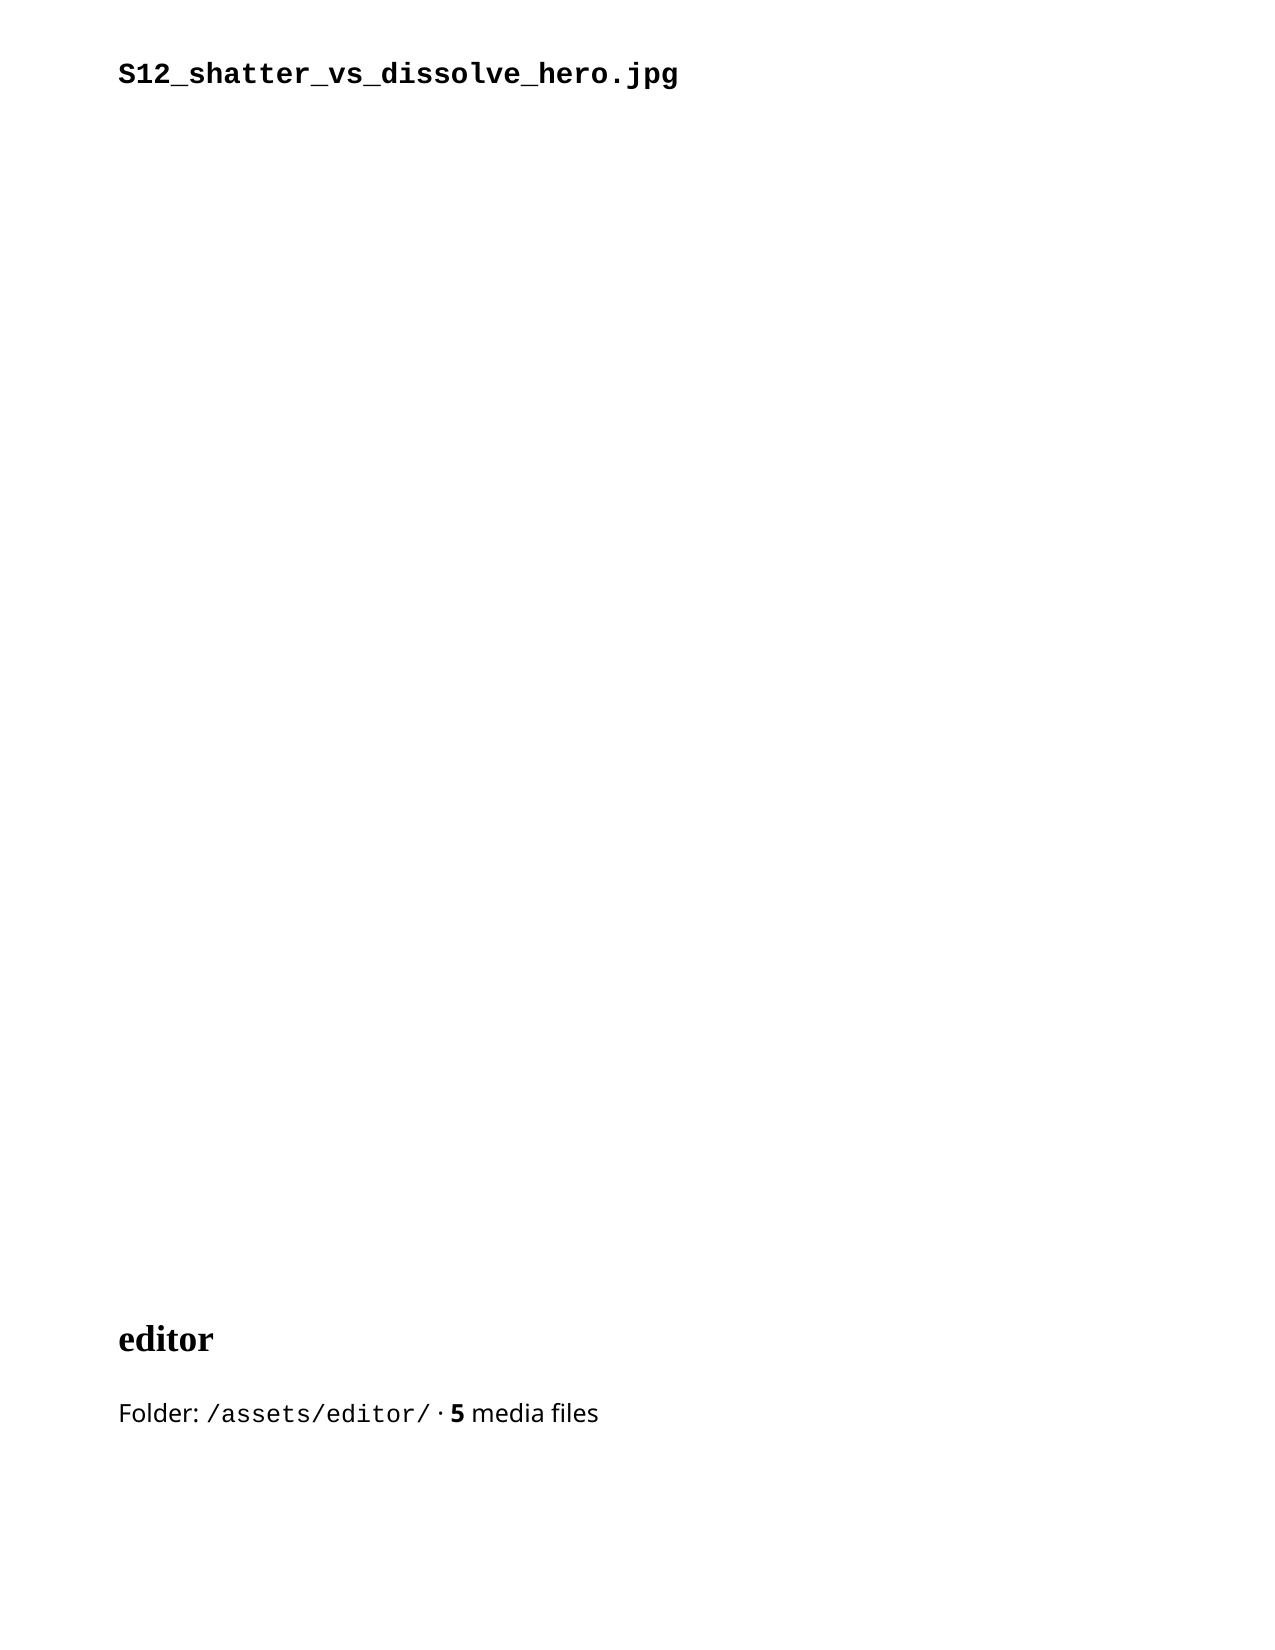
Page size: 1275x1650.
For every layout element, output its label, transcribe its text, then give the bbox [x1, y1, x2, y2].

subtitle editor [118, 1317, 1216, 1360]
text Folder: /assets/editor/ · 5 media files [118, 1396, 1216, 1430]
subtitle S12_shatter_vs_dissolve_hero.jpg [118, 59, 1216, 92]
